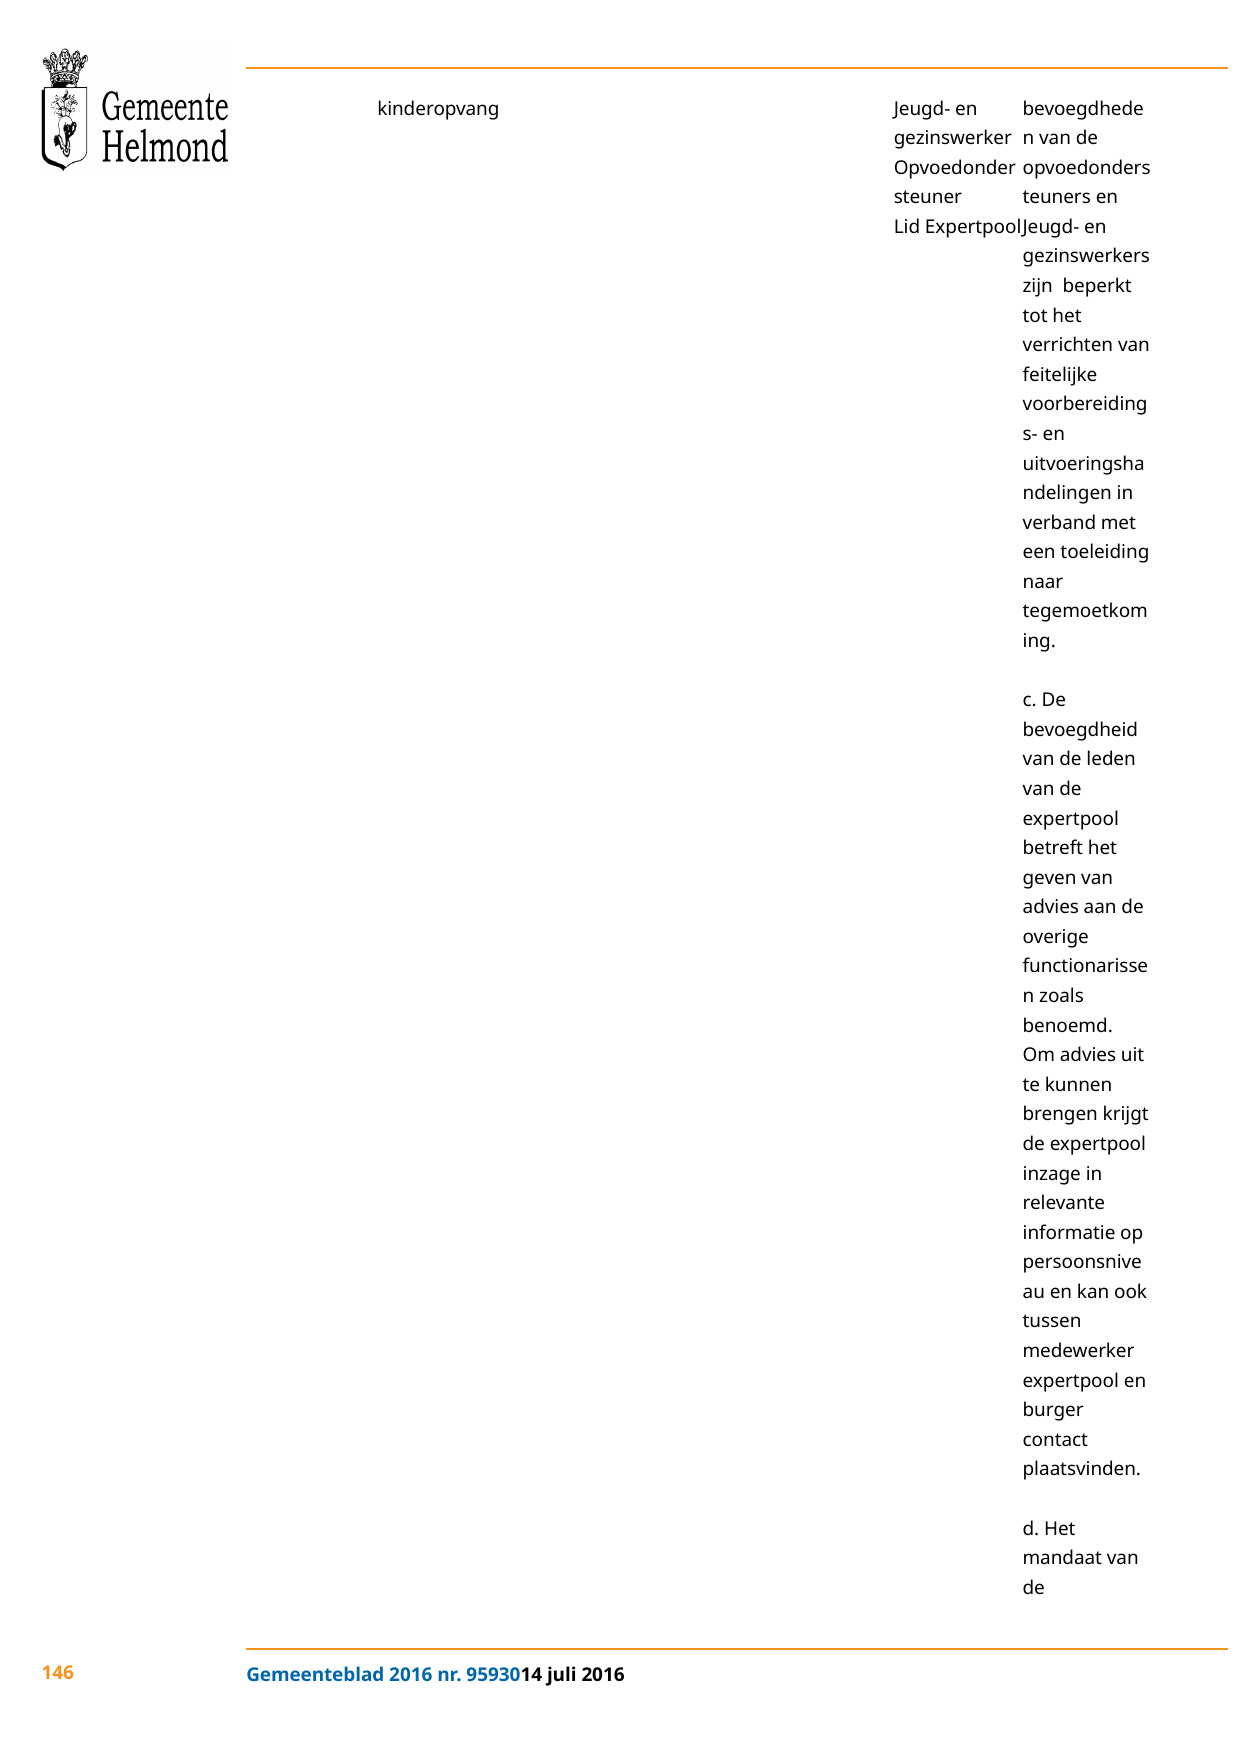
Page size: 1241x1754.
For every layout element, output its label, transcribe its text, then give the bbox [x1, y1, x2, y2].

table_cell [764, 95, 893, 1600]
table_cell [635, 95, 764, 1600]
picture [41, 47, 231, 172]
table_cell [506, 95, 635, 1600]
table_cell Jeugd- en gezinswerker Opvoedondersteuner Lid Expertpool [894, 95, 1022, 1600]
table_cell bevoegdheden van de opvoedondersteuners en Jeugd- en gezinswerkers zijn beperkt tot het verrichten van feitelijke voorbereidings- en uitvoeringshandelingen in verband met een toeleiding naar tegemoetkoming. c. De bevoegdheid van de leden van de expertpool betreft het geven van advies aan de overige functionarissen zoals benoemd. Om advies uit te kunnen brengen krijgt de expertpool inzage in relevante informatie op persoonsniveau en kan ook tussen medewerker expertpool en burger contact plaatsvinden. d. Het mandaat van de [1023, 95, 1152, 1600]
table_cell kinderopvang [377, 95, 506, 1600]
table_cell [248, 95, 377, 1600]
